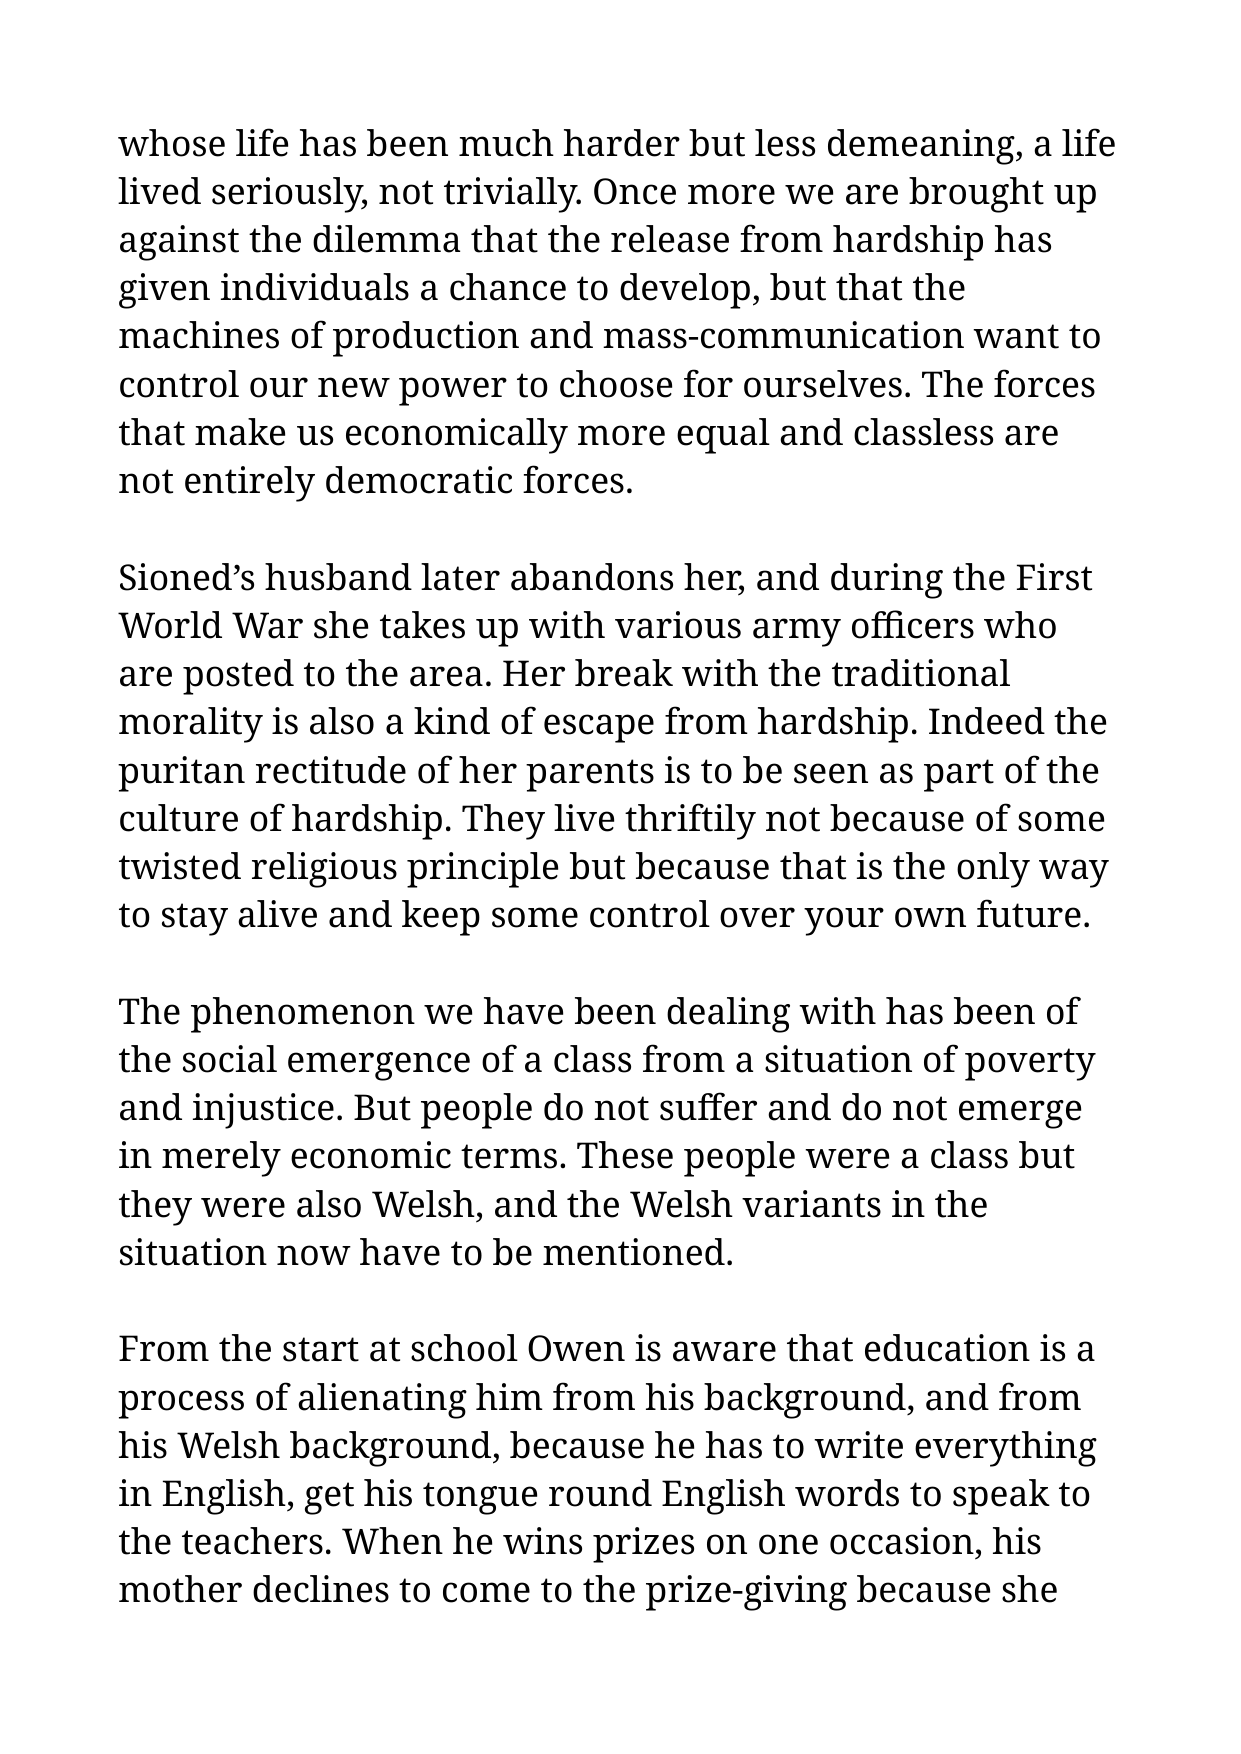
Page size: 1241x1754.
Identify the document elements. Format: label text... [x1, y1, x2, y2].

text From the start at school Owen is aware that education is a process of alienating him from his background, and from his Welsh background, because he has to write everything in English, get his tongue round English words to speak to the teachers. When he wins prizes on one occasion, his mother declines to come to the prize-giving because she [118, 1324, 1122, 1613]
text Sioned’s husband later abandons her, and during the First World War she takes up with various army officers who are posted to the area. Her break with the traditional morality is also a kind of escape from hardship. Indeed the puritan rectitude of her parents is to be seen as part of the culture of hardship. They live thriftily not because of some twisted religious principle but because that is the only way to stay alive and keep some control over your own future. [118, 552, 1122, 938]
text The phenomenon we have been dealing with has been of the social emergence of a class from a situation of poverty and injustice. But people do not suffer and do not emerge in merely economic terms. These people were a class but they were also Welsh, and the Welsh variants in the situation now have to be mentioned. [118, 986, 1122, 1276]
text whose life has been much harder but less demeaning, a life lived seriously, not trivially. Once more we are brought up against the dilemma that the release from hardship has given individuals a chance to develop, but that the machines of production and mass-communication want to control our new power to choose for ourselves. The forces that make us economically more equal and classless are not entirely democratic forces. [118, 118, 1122, 504]
